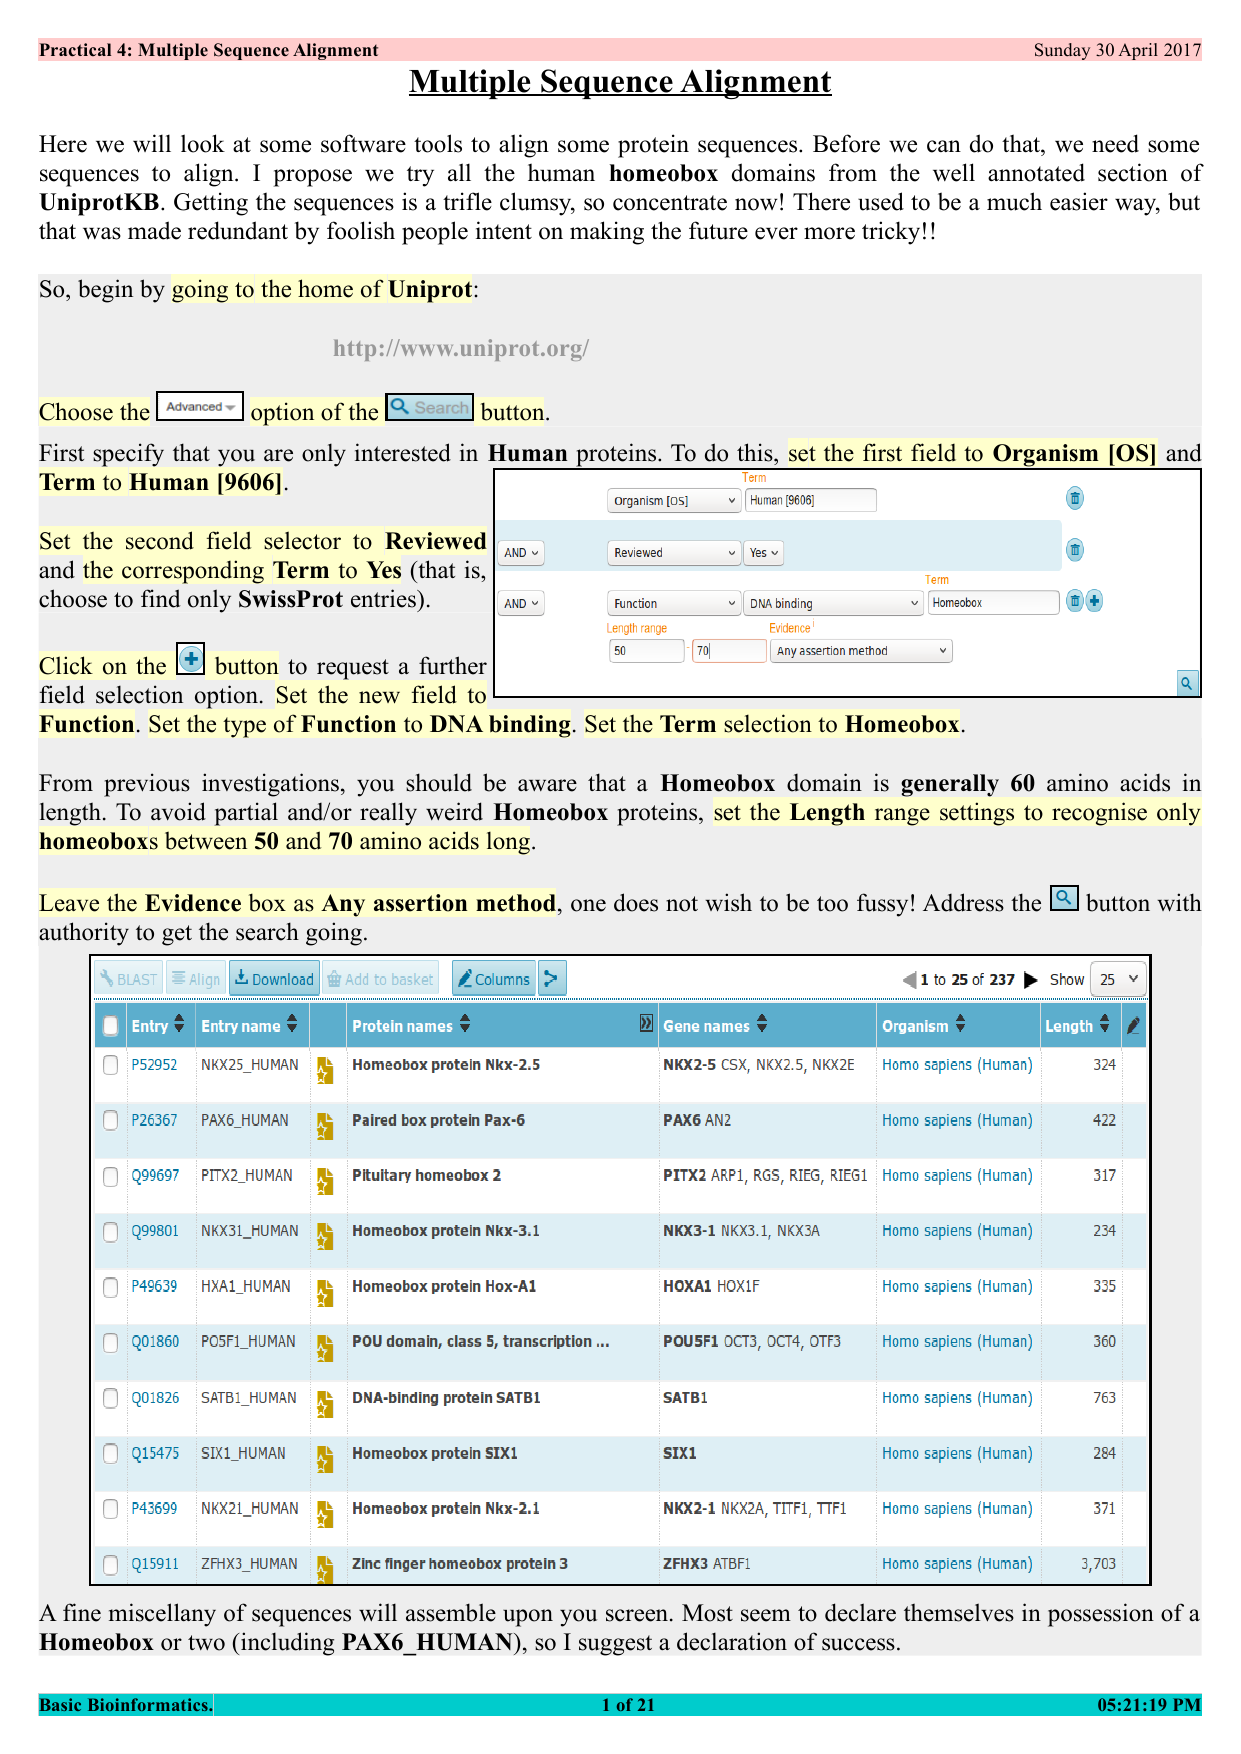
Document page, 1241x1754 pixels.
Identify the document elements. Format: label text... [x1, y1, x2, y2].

text Here we will look at some software tools to align some protein sequences. Before we can do that, we need some sequences to align. I propose we try all the human homeobox domains from the well annotated section of UniprotKB. Getting the sequences is a trifle clumsy, so concentrate now! There used to be a much easier way, but that was made redundant by foolish people intent on making the future ever more tricky!! [38, 128, 1202, 245]
text http://www.uniprot.org/ [38, 333, 1202, 362]
text Multiple Sequence Alignment [38, 61, 1202, 99]
picture [158, 393, 242, 419]
text So, begin by going to the home of Uniprot: [38, 274, 1202, 303]
text First specify that you are only interested in Human proteins. To do this, set the first field to Organism [OS] and Term to Human [9606]. [38, 438, 1202, 496]
text A fine miscellany of sequences will assemble upon you screen. Most seem to declare themselves in possession of a Homeobox or two (including PAX6_HUMAN), so I suggest a declaration of success. [38, 1584, 1202, 1656]
text Set the second field selector to Reviewed and the corresponding Term to Yes (that is, choose to find only SwissProt entries). [38, 526, 493, 613]
picture [91, 956, 1149, 1584]
picture [1052, 887, 1077, 909]
picture [388, 395, 472, 419]
text Leave the Evidence box as Any assertion method, one does not wish to be too fussy! Address the button with authority to get the search going. [38, 884, 1202, 946]
text From previous investigations, you should be aware that a Homeobox domain is generally 60 amino acids in length. To avoid partial and/or really weird Homeobox proteins, set the Length range settings to recognise only homeoboxs between 50 and 70 amino acids long. [38, 768, 1202, 855]
picture [495, 470, 1200, 696]
picture [178, 644, 203, 673]
text Choose theoption of the button. [38, 391, 1202, 426]
text Click on the button to request a further field selection option. Set the new field to Function. Set the type of Function to DNA binding. Set the Term selection to Homeobox. [38, 642, 1202, 738]
